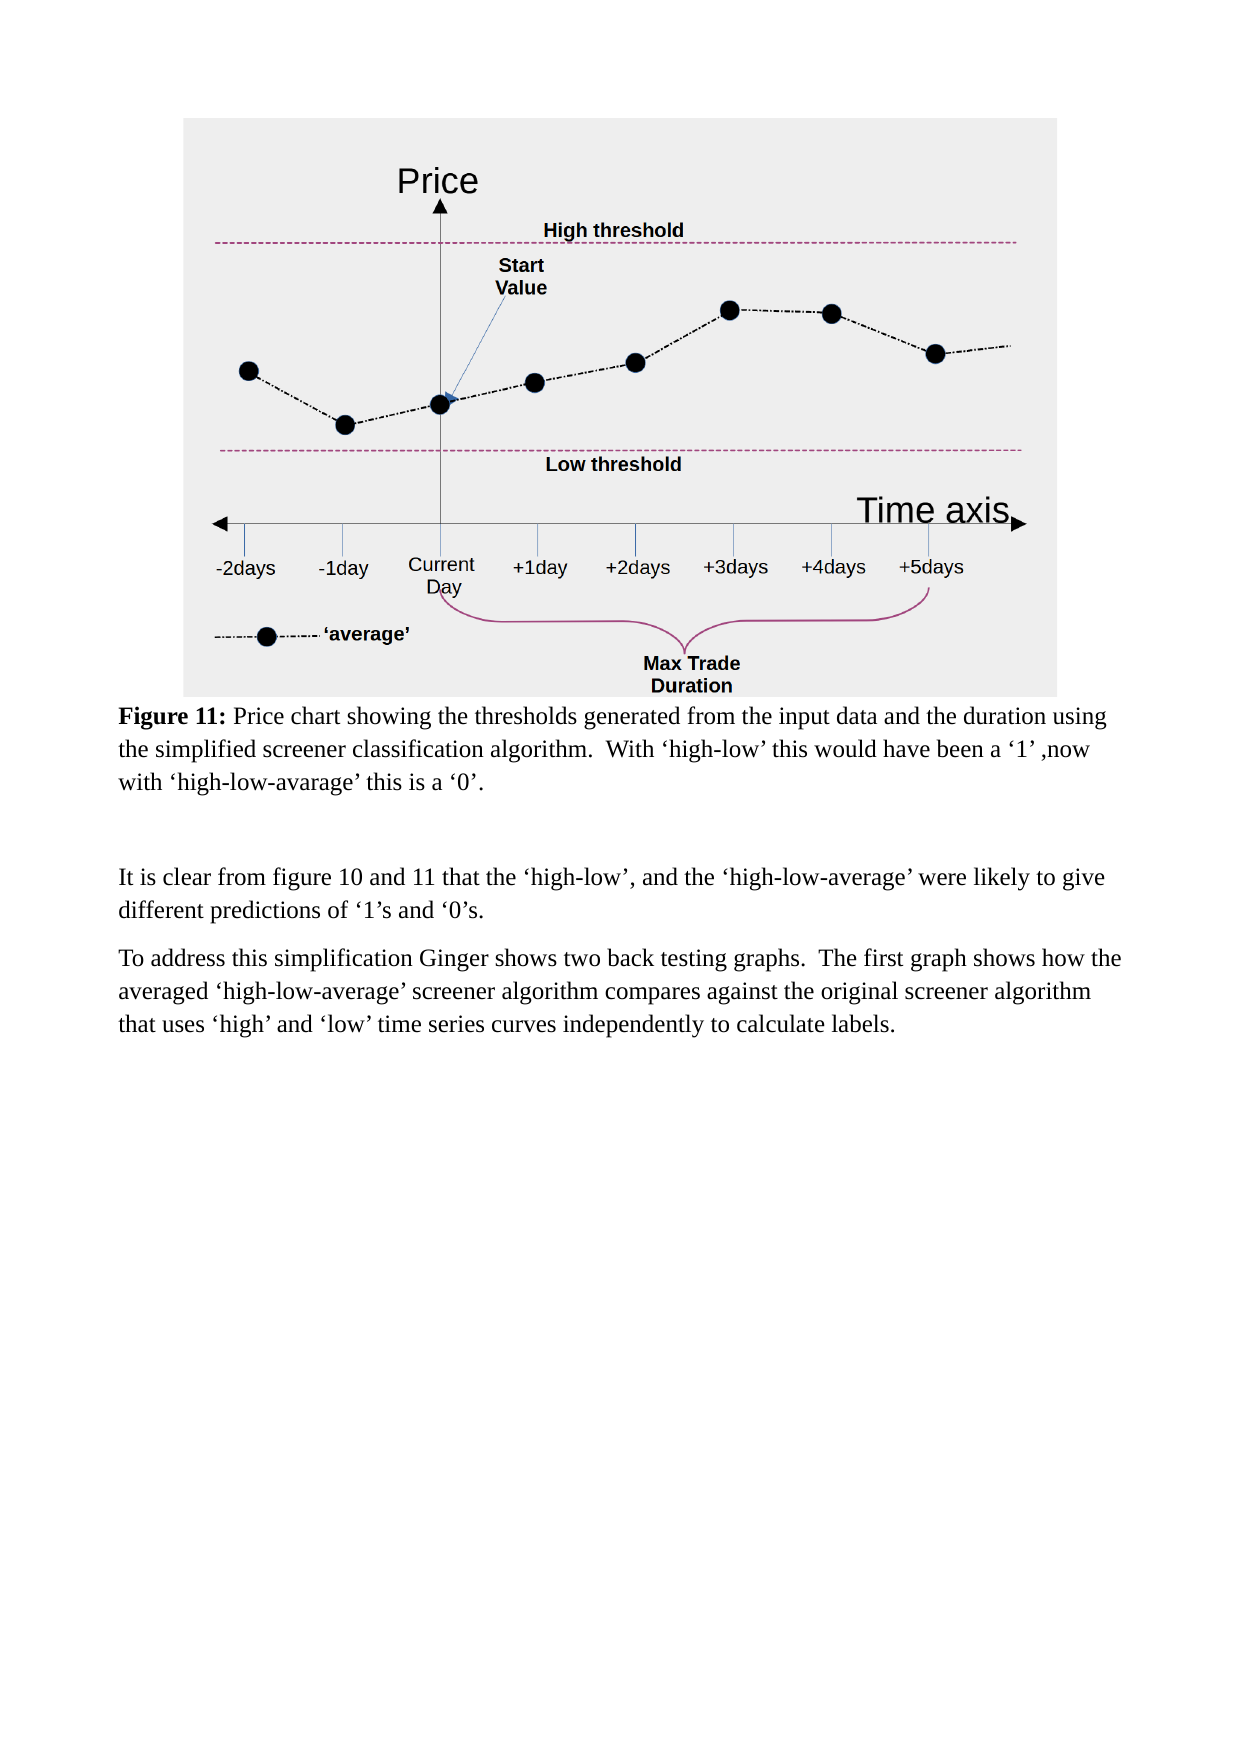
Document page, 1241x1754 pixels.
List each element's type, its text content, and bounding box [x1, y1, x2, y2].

text It is clear from figure 10 and 11 that the ‘high-low’, and the ‘high-low-average’ were likely to give different predictions of ‘1’s and ‘0’s. [118, 862, 1122, 924]
text Figure 11: Price chart showing the thresholds generated from the input data and the duration using the simplified screener classification algorithm. With ‘high-low’ this would have been a ‘1’ ,now with ‘high-low-avarage’ this is a ‘0’. [118, 697, 1122, 796]
text To address this simplification Ginger shows two back testing graphs. The first graph shows how the averaged ‘high-low-average’ screener algorithm compares against the original screener algorithm that uses ‘high’ and ‘low’ time series curves independently to calculate labels. [118, 943, 1122, 1038]
picture [183, 118, 1058, 697]
